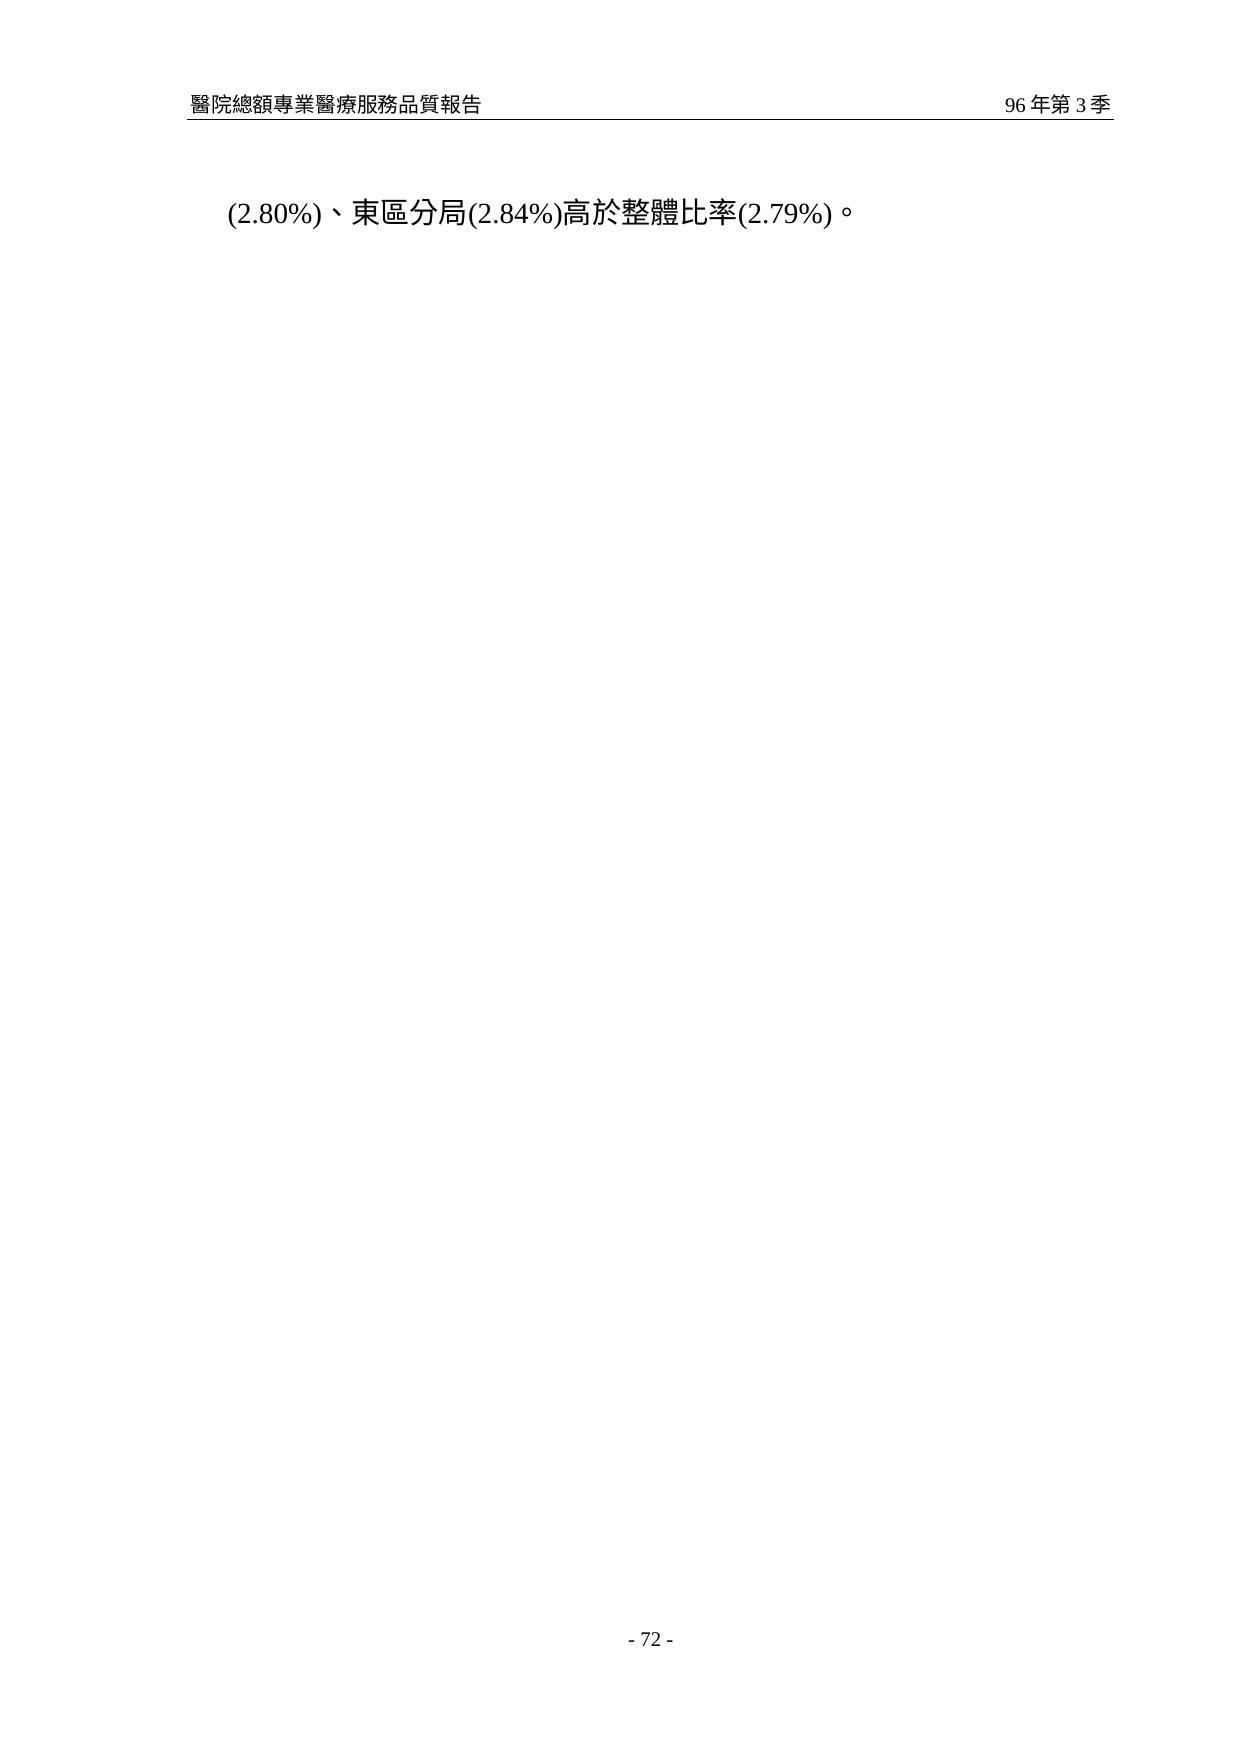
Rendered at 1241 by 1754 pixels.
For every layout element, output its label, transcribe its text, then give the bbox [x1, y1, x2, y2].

text (2.80%)、東區分局(2.84%)高於整體比率(2.79%)。 [187, 169, 1114, 232]
